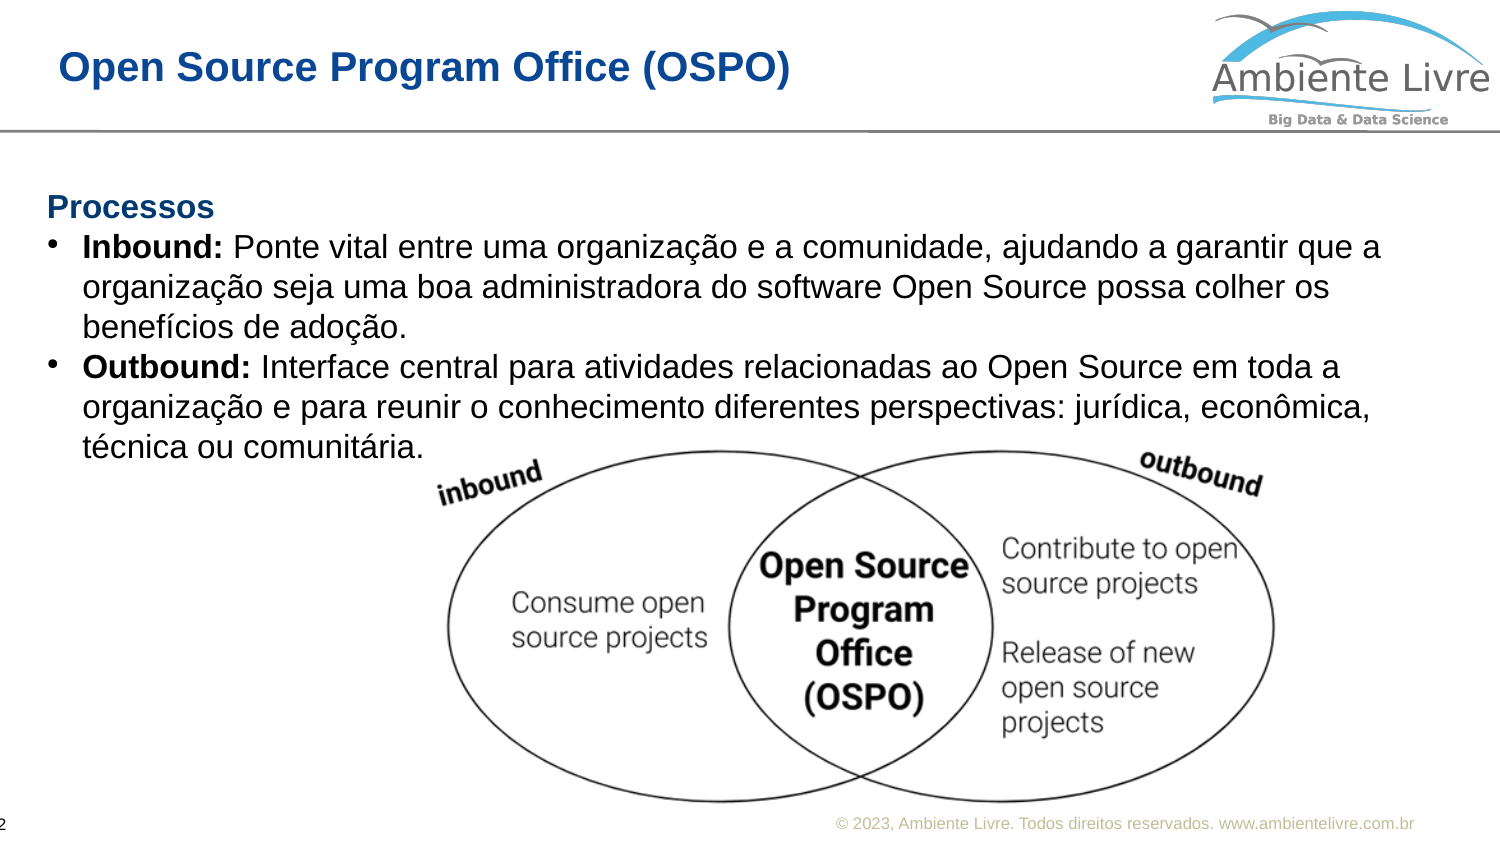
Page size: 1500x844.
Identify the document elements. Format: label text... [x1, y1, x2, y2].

text_box Processos Inbound: Ponte vital entre uma organização e a comunidade, ajudando a garantir que a organização seja uma boa administradora do software Open Source possa colher os benefícios de adoção. Outbound: Interface central para atividades relacionadas ao Open Source em toda a organização e para reunir o conhecimento diferentes perspectivas: jurídica, econômica, técnica ou comunitária. [32, 178, 1465, 473]
title Open Source Program Office (OSPO) [43, 8, 1127, 129]
picture [1212, 11, 1489, 127]
picture [426, 429, 1288, 815]
